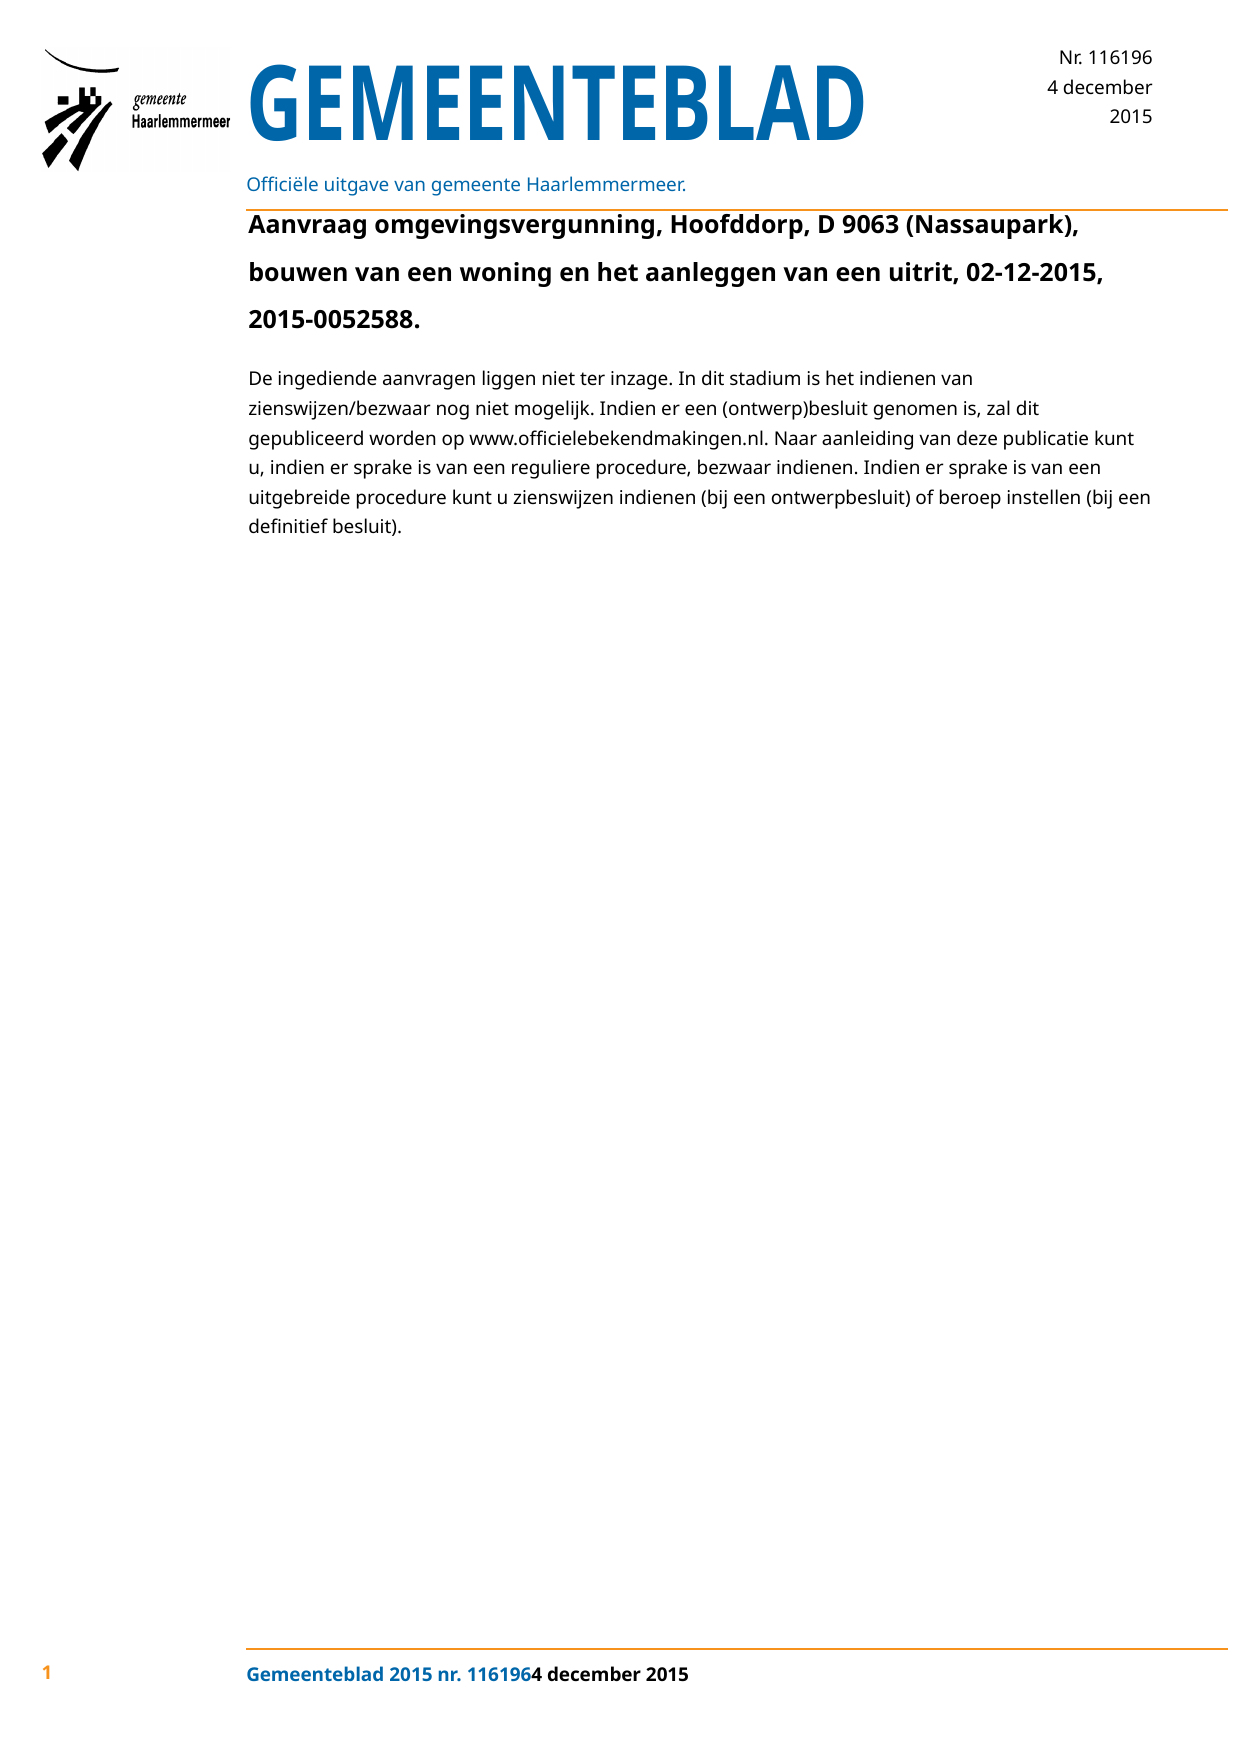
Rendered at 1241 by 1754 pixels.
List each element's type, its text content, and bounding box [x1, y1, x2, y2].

picture [41, 47, 231, 172]
text De ingediende aanvragen liggen niet ter inzage. In dit stadium is het indienen van zienswijzen/bezwaar nog niet mogelijk. Indien er een (ontwerp)besluit genomen is, zal dit gepubliceerd worden op www.officielebekendmakingen.nl. Naar aanleiding van deze publicatie kunt u, indien er sprake is van een reguliere procedure, bezwaar indienen. Indien er sprake is van een uitgebreide procedure kunt u zienswijzen indienen (bij een ontwerpbesluit) of beroep instellen (bij een definitief besluit). [248, 366, 1152, 539]
text Aanvraag omgevingsvergunning, Hoofddorp, D 9063 (Nassaupark), bouwen van een woning en het aanleggen van een uitrit, 02-12-2015, 2015-0052588. [248, 211, 1152, 336]
